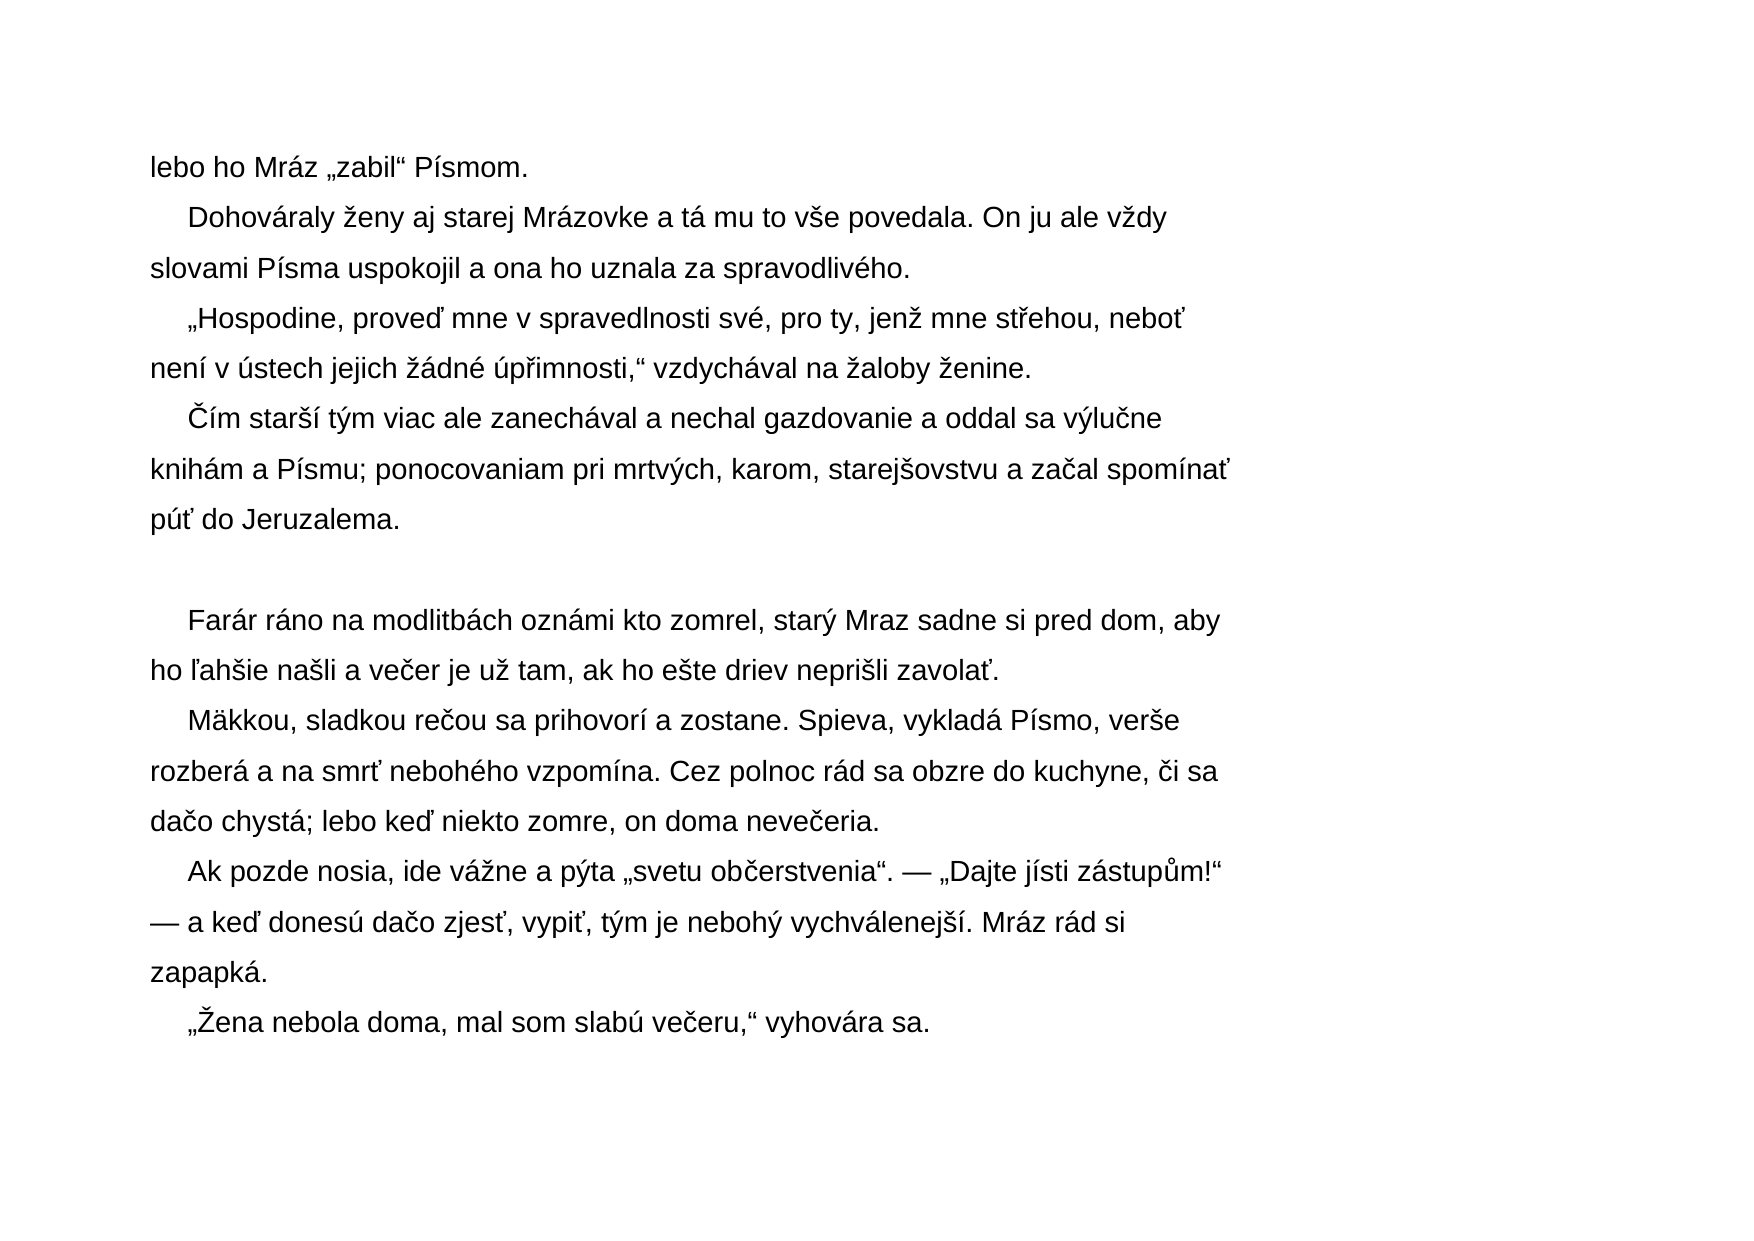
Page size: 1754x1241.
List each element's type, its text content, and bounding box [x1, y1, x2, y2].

text Farár ráno na modlitbách oznámi kto zomrel, starý Mraz sadne si pred dom, aby ho ľahšie našli a večer je už tam, ak ho ešte driev neprišli zavolať. [150, 603, 1242, 687]
text „Hospodine, proveď mne v spravedlnosti své, pro ty, jenž mne střehou, neboť není v ústech jejich žádné úpřimnosti,“ vzdychával na žaloby ženine. [150, 301, 1242, 385]
text Ak pozde nosia, ide vážne a pýta „svetu ob­čerstvenia“. — „Dajte jísti zástupům!“ — a keď donesú dačo zjesť, vypiť, tým je nebohý vychválenejší. Mráz rád si zapapká. [150, 854, 1242, 988]
text Dohováraly ženy aj starej Mrázovke a tá mu to vše povedala. On ju ale vždy slovami Písma uspokojil a ona ho uznala za spravodlivého. [150, 200, 1242, 284]
text Čím starší tým viac ale zanechával a nechal gazdovanie a oddal sa výlučne knihám a Písmu; ponocovaniam pri mrtvých, karom, starejšovstvu a začal spomínať púť do Jeruzalema. [150, 402, 1242, 536]
text „Žena nebola doma, mal som slabú večeru,“ vyhovára sa. [150, 1005, 1242, 1039]
text Mäkkou, sladkou rečou sa prihovorí a zostane. Spieva, vykladá Písmo, verše rozberá a na smrť nebohého vzpomína. Cez polnoc rád sa obzre do kuchyne, či sa dačo chystá; lebo keď niekto zomre, on doma nevečeria. [150, 703, 1242, 838]
text lebo ho Mráz „zabil“ Písmom. [150, 150, 1242, 183]
